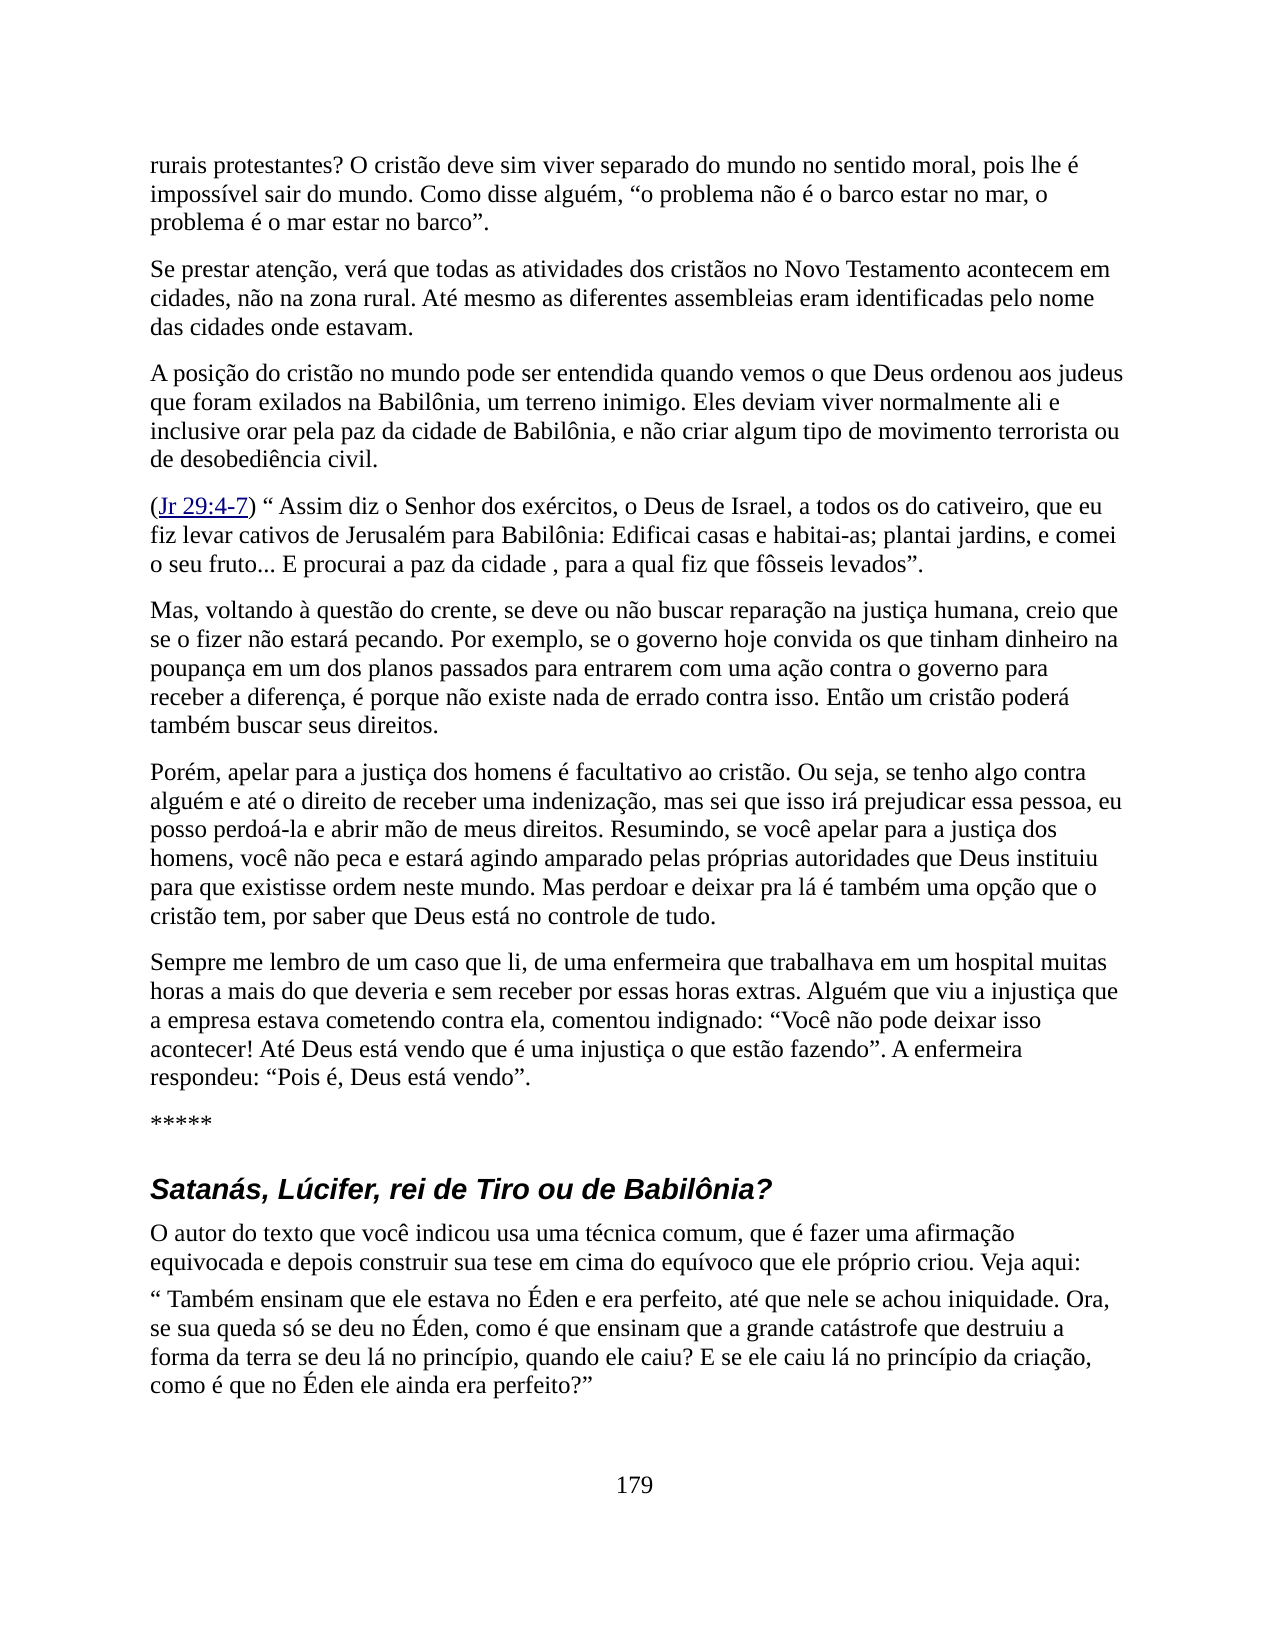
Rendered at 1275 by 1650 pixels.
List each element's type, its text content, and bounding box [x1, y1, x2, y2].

text ***** [150, 1109, 1125, 1138]
text Sempre me lembro de um caso que li, de uma enfermeira que trabalhava em um hospital muitas horas a mais do que deveria e sem receber por essas horas extras. Alguém que viu a injustiça que a empresa estava cometendo contra ela, comentou indignado: “Você não pode deixar isso acontecer! Até Deus está vendo que é uma injustiça o que estão fazendo”. A enfermeira respondeu: “Pois é, Deus está vendo”. [150, 947, 1125, 1091]
subtitle Satanás, Lúcifer, rei de Tiro ou de Babilônia? [150, 1172, 1125, 1205]
text rurais protestantes? O cristão deve sim viver separado do mundo no sentido moral, pois lhe é impossível sair do mundo. Como disse alguém, “o problema não é o barco estar no mar, o problema é o mar estar no barco”. [150, 150, 1125, 236]
text (Jr 29:4-7) “ Assim diz o Senhor dos exércitos, o Deus de Israel, a todos os do cativeiro, que eu fiz levar cativos de Jerusalém para Babilônia: Edificai casas e habitai-as; plantai jardins, e comei o seu fruto... E procurai a paz da cidade , para a qual fiz que fôsseis levados”. [150, 491, 1125, 577]
text A posição do cristão no mundo pode ser entendida quando vemos o que Deus ordenou aos judeus que foram exilados na Babilônia, um terreno inimigo. Eles deviam viver normalmente ali e inclusive orar pela paz da cidade de Babilônia, e não criar algum tipo de movimento terrorista ou de desobediência civil. [150, 358, 1125, 473]
text Porém, apelar para a justiça dos homens é facultativo ao cristão. Ou seja, se tenho algo contra alguém e até o direito de receber uma indenização, mas sei que isso irá prejudicar essa pessoa, eu posso perdoá-la e abrir mão de meus direitos. Resumindo, se você apelar para a justiça dos homens, você não peca e estará agindo amparado pelas próprias autoridades que Deus instituiu para que existisse ordem neste mundo. Mas perdoar e deixar pra lá é também uma opção que o cristão tem, por saber que Deus está no controle de tudo. [150, 757, 1125, 929]
text Se prestar atenção, verá que todas as atividades dos cristãos no Novo Testamento acontecem em cidades, não na zona rural. Até mesmo as diferentes assembleias eram identificadas pelo nome das cidades onde estavam. [150, 254, 1125, 340]
text “ Também ensinam que ele estava no Éden e era perfeito, até que nele se achou iniquidade. Ora, se sua queda só se deu no Éden, como é que ensinam que a grande catástrofe que destruiu a forma da terra se deu lá no princípio, quando ele caiu? E se ele caiu lá no princípio da criação, como é que no Éden ele ainda era perfeito?” [150, 1284, 1125, 1399]
text Mas, voltando à questão do crente, se deve ou não buscar reparação na justiça humana, creio que se o fizer não estará pecando. Por exemplo, se o governo hoje convida os que tinham dinheiro na poupança em um dos planos passados para entrarem com uma ação contra o governo para receber a diferença, é porque não existe nada de errado contra isso. Então um cristão poderá também buscar seus direitos. [150, 595, 1125, 739]
text O autor do texto que você indicou usa uma técnica comum, que é fazer uma afirmação equivocada e depois construir sua tese em cima do equívoco que ele próprio criou. Veja aqui: [150, 1218, 1125, 1275]
